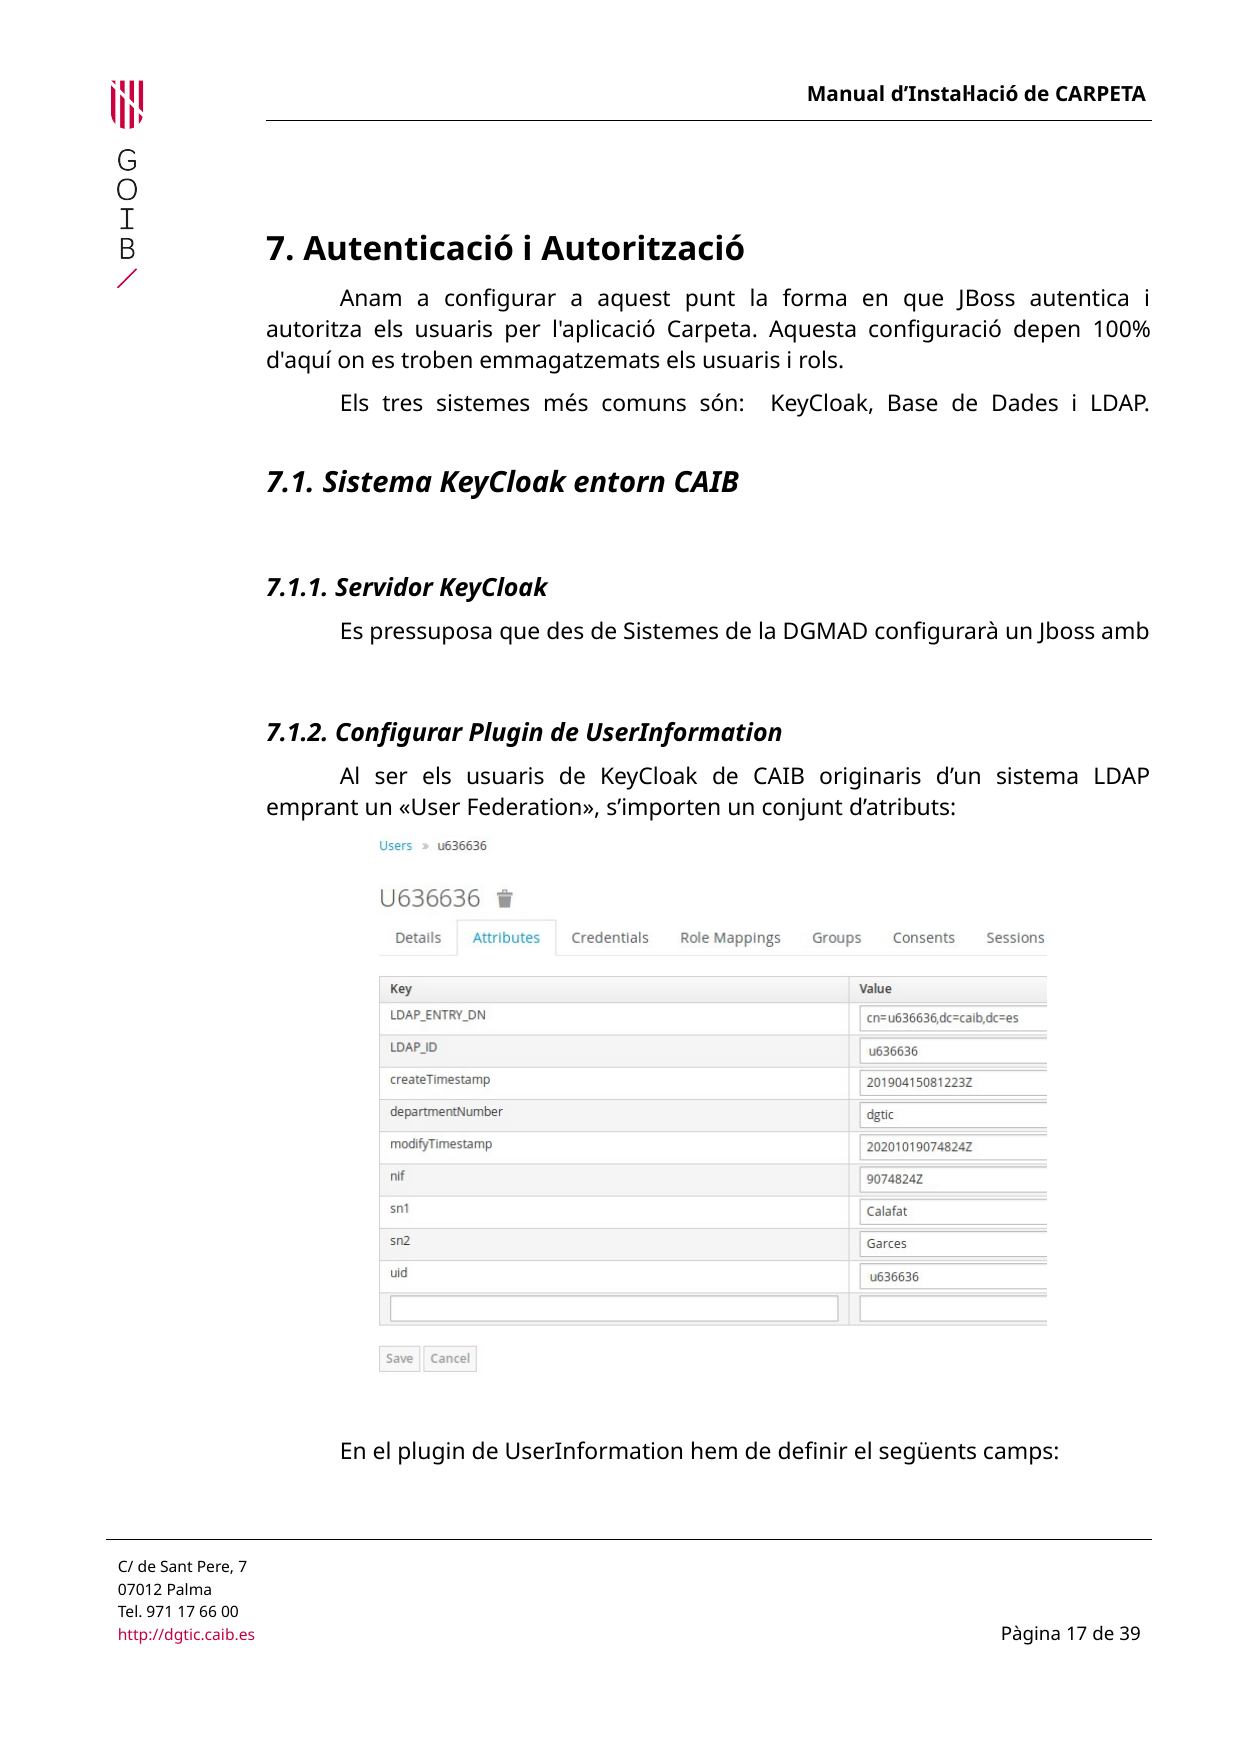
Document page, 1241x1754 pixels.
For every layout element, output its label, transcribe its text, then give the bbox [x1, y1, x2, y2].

picture [82, 57, 172, 319]
subtitle Servidor KeyCloak [266, 569, 1152, 603]
text Els tres sistemes més comuns són: KeyCloak, Base de Dades i LDAP. [266, 387, 1152, 450]
subtitle Sistema KeyCloak entorn CAIB [266, 461, 1152, 501]
picture [370, 834, 1047, 1380]
subtitle Autenticació i Autorització [266, 224, 1152, 270]
text Es pressuposa que des de Sistemes de la DGMAD configurarà un Jboss amb [266, 615, 1152, 646]
text En el plugin de UserInformation hem de definir el següents camps: [266, 1435, 1152, 1466]
subtitle Configurar Plugin de UserInformation [266, 714, 1152, 748]
text Anam a configurar a aquest punt la forma en que JBoss autentica i autoritza els usuaris per l'aplicació Carpeta. Aquesta configuració depen 100% d'aquí on es troben emmagatzemats els usuaris i rols. [266, 282, 1152, 375]
text Al ser els usuaris de KeyCloak de CAIB originaris d’un sistema LDAP emprant un «User Federation», s’importen un conjunt d’atributs: [266, 760, 1152, 823]
